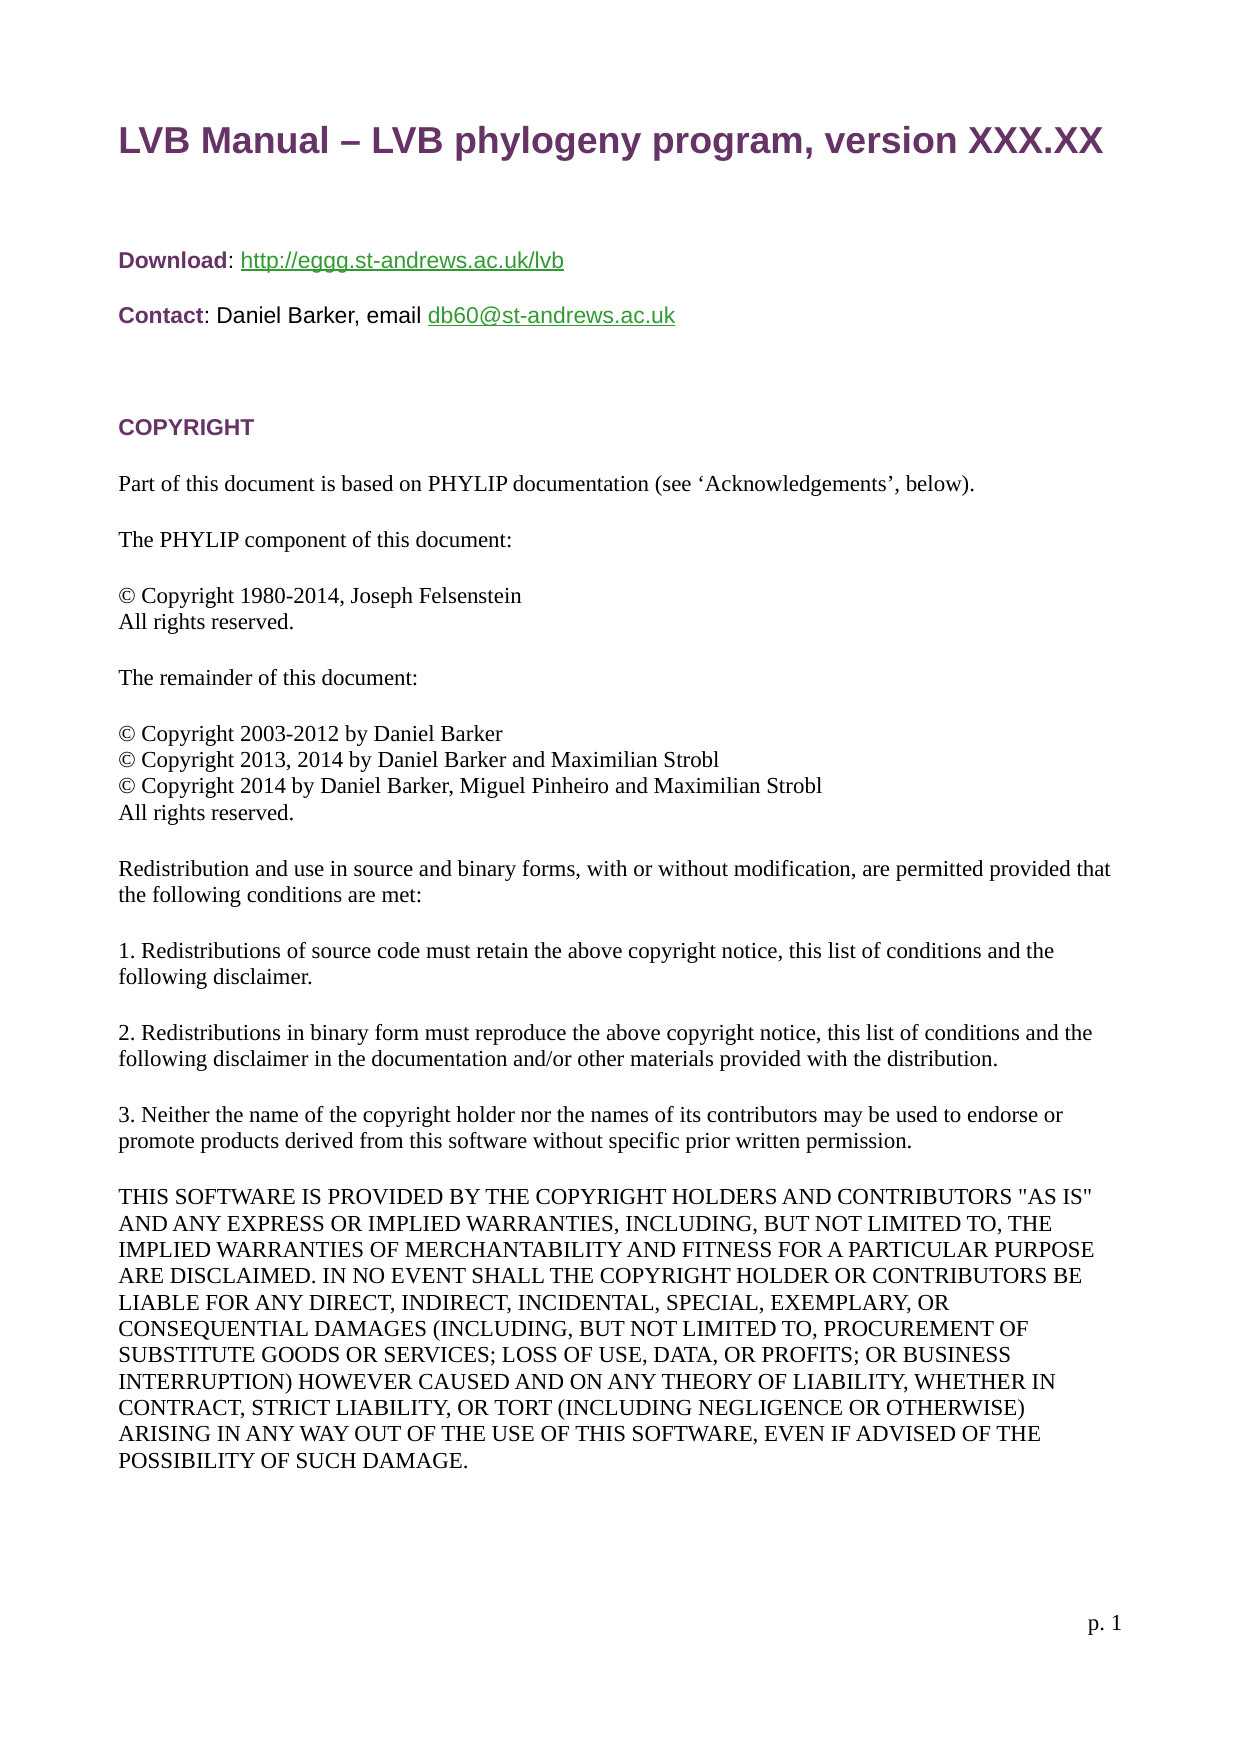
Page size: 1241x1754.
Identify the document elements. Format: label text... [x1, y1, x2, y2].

text 1. Redistributions of source code must retain the above copyright notice, this list of conditions and the following disclaimer. [118, 937, 1122, 989]
text 3. Neither the name of the copyright holder nor the names of its contributors may be used to endorse or promote products derived from this software without specific prior written permission. [118, 1101, 1122, 1154]
text © Copyright 1980-2014, Joseph Felsenstein All rights reserved. [118, 582, 1122, 634]
text Download: http://eggg.st-andrews.ac.uk/lvb [118, 247, 1122, 273]
text The remainder of this document: [118, 664, 1122, 690]
text Redistribution and use in source and binary forms, with or without modification, are permitted provided that the following conditions are met: [118, 854, 1122, 907]
text © Copyright 2003-2012 by Daniel Barker © Copyright 2013, 2014 by Daniel Barker and Maximilian Strobl © Copyright 2014 by Daniel Barker, Miguel Pinheiro and Maximilian Strobl All rights reserved. [118, 720, 1122, 825]
text Part of this document is based on PHYLIP documentation (see ‘Acknowledgements’, below). [118, 470, 1122, 496]
text COPYRIGHT [118, 414, 1122, 441]
text THIS SOFTWARE IS PROVIDED BY THE COPYRIGHT HOLDERS AND CONTRIBUTORS "AS IS" AND ANY EXPRESS OR IMPLIED WARRANTIES, INCLUDING, BUT NOT LIMITED TO, THE IMPLIED WARRANTIES OF MERCHANTABILITY AND FITNESS FOR A PARTICULAR PURPOSE ARE DISCLAIMED. IN NO EVENT SHALL THE COPYRIGHT HOLDER OR CONTRIBUTORS BE LIABLE FOR ANY DIRECT, INDIRECT, INCIDENTAL, SPECIAL, EXEMPLARY, OR CONSEQUENTIAL DAMAGES (INCLUDING, BUT NOT LIMITED TO, PROCUREMENT OF SUBSTITUTE GOODS OR SERVICES; LOSS OF USE, DATA, OR PROFITS; OR BUSINESS INTERRUPTION) HOWEVER CAUSED AND ON ANY THEORY OF LIABILITY, WHETHER IN CONTRACT, STRICT LIABILITY, OR TORT (INCLUDING NEGLIGENCE OR OTHERWISE) ARISING IN ANY WAY OUT OF THE USE OF THIS SOFTWARE, EVEN IF ADVISED OF THE POSSIBILITY OF SUCH DAMAGE. [118, 1183, 1122, 1473]
text The PHYLIP component of this document: [118, 526, 1122, 552]
text Contact: Daniel Barker, email db60@st-andrews.ac.uk [118, 302, 1122, 329]
text 2. Redistributions in binary form must reproduce the above copyright notice, this list of conditions and the following disclaimer in the documentation and/or other materials provided with the distribution. [118, 1019, 1122, 1072]
text LVB Manual – LVB phylogeny program, version XXX.XX [118, 118, 1122, 161]
